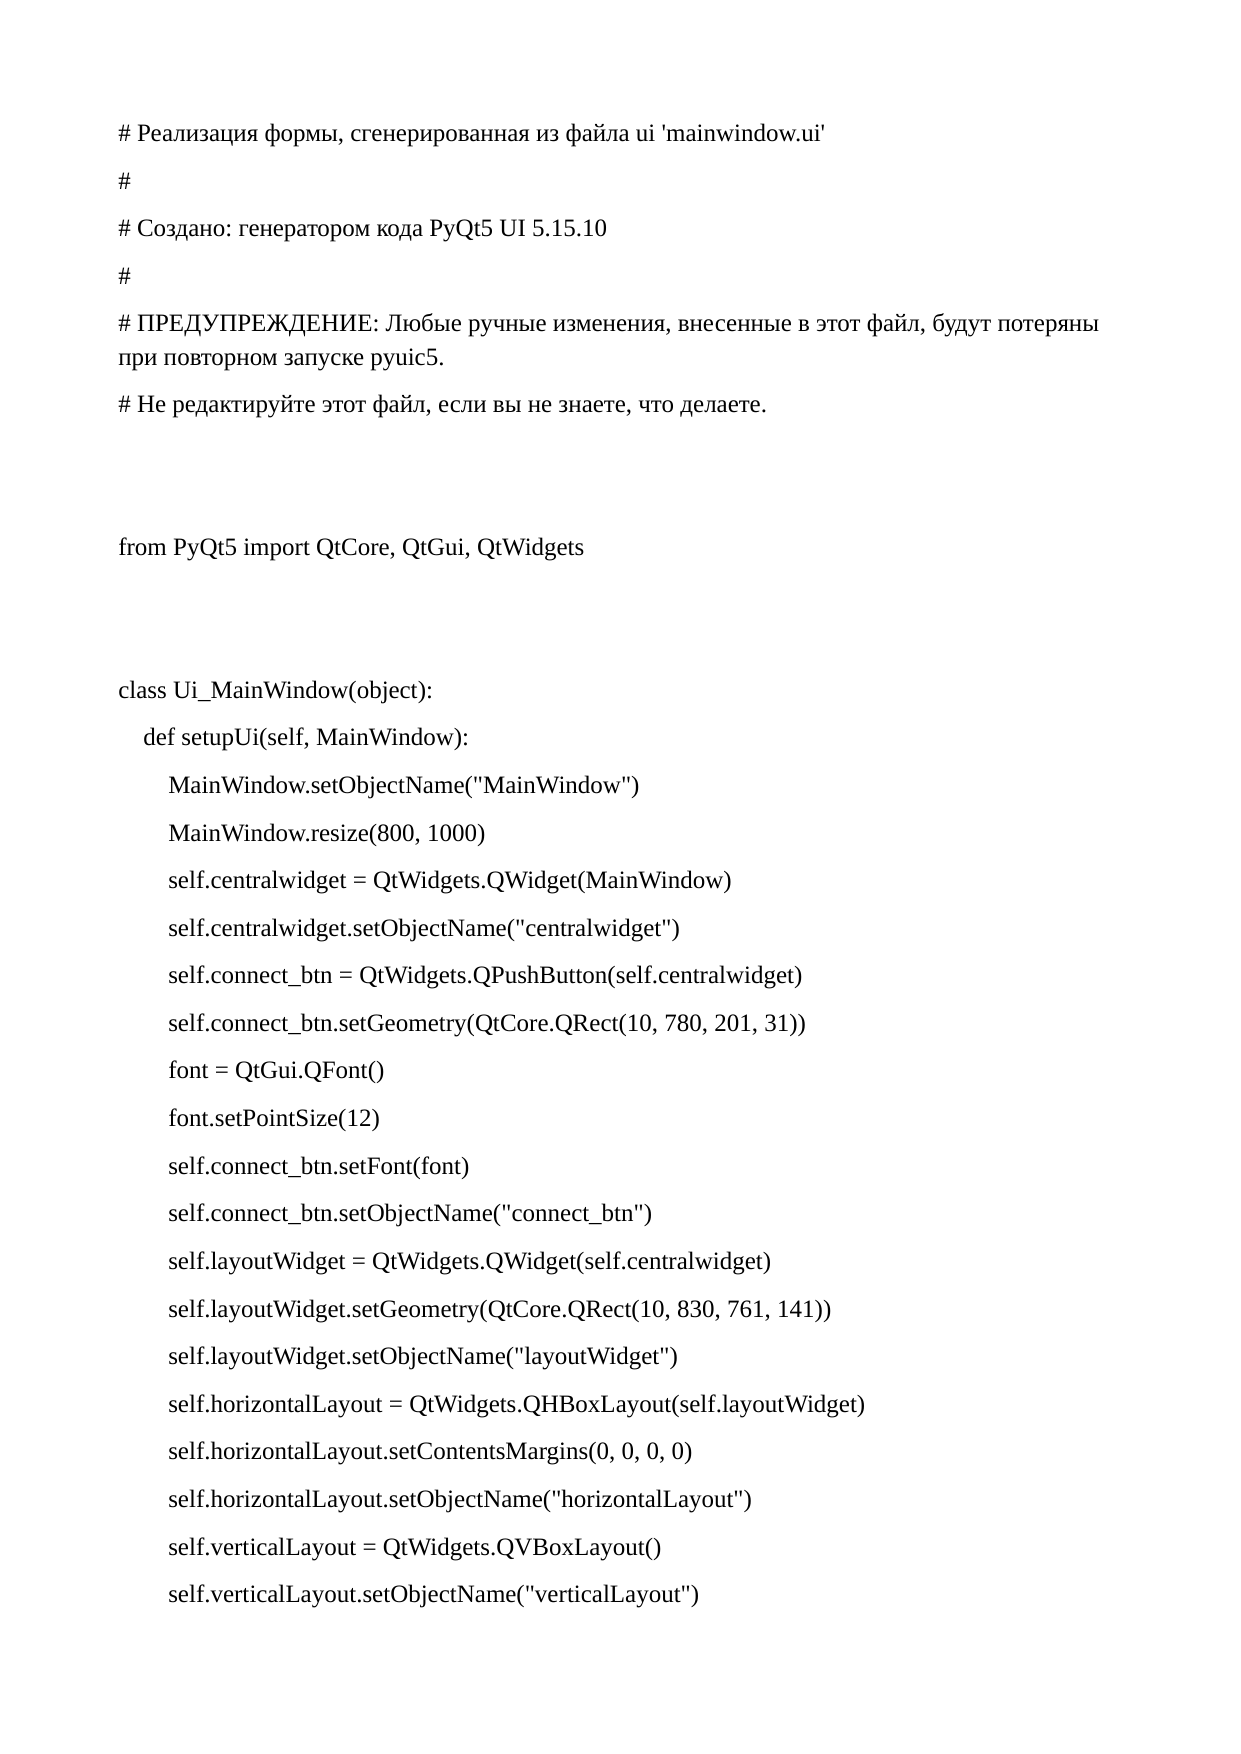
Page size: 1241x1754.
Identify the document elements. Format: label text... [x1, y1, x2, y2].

text self.verticalLayout.setObjectName("verticalLayout") [118, 1579, 1122, 1608]
text MainWindow.setObjectName("MainWindow") [118, 770, 1122, 799]
text font.setPointSize(12) [118, 1103, 1122, 1132]
text self.connect_btn.setObjectName("connect_btn") [118, 1198, 1122, 1227]
text self.connect_btn.setGeometry(QtCore.QRect(10, 780, 201, 31)) [118, 1008, 1122, 1037]
text self.layoutWidget.setGeometry(QtCore.QRect(10, 830, 761, 141)) [118, 1294, 1122, 1322]
text MainWindow.resize(800, 1000) [118, 818, 1122, 846]
text self.layoutWidget.setObjectName("layoutWidget") [118, 1341, 1122, 1370]
text self.verticalLayout = QtWidgets.QVBoxLayout() [118, 1532, 1122, 1560]
text self.horizontalLayout = QtWidgets.QHBoxLayout(self.layoutWidget) [118, 1389, 1122, 1418]
text # Создано: генератором кода PyQt5 UI 5.15.10 [118, 213, 1122, 242]
text # Не редактируйте этот файл, если вы не знаете, что делаете. [118, 389, 1122, 418]
text self.horizontalLayout.setContentsMargins(0, 0, 0, 0) [118, 1436, 1122, 1465]
text self.horizontalLayout.setObjectName("horizontalLayout") [118, 1484, 1122, 1513]
text # [118, 261, 1122, 290]
text self.centralwidget.setObjectName("centralwidget") [118, 913, 1122, 942]
text font = QtGui.QFont() [118, 1056, 1122, 1084]
text from PyQt5 import QtCore, QtGui, QtWidgets [118, 532, 1122, 561]
text def setupUi(self, MainWindow): [118, 722, 1122, 751]
text self.connect_btn.setFont(font) [118, 1151, 1122, 1179]
text class Ui_MainWindow(object): [118, 675, 1122, 703]
text # [118, 166, 1122, 194]
text self.connect_btn = QtWidgets.QPushButton(self.centralwidget) [118, 960, 1122, 989]
text # Реализация формы, сгенерированная из файла ui 'mainwindow.ui' [118, 118, 1122, 147]
text self.centralwidget = QtWidgets.QWidget(MainWindow) [118, 865, 1122, 894]
text # ПРЕДУПРЕЖДЕНИЕ: Любые ручные изменения, внесенные в этот файл, будут потеряны при повторном запуске pyuic5. [118, 308, 1122, 370]
text self.layoutWidget = QtWidgets.QWidget(self.centralwidget) [118, 1246, 1122, 1275]
